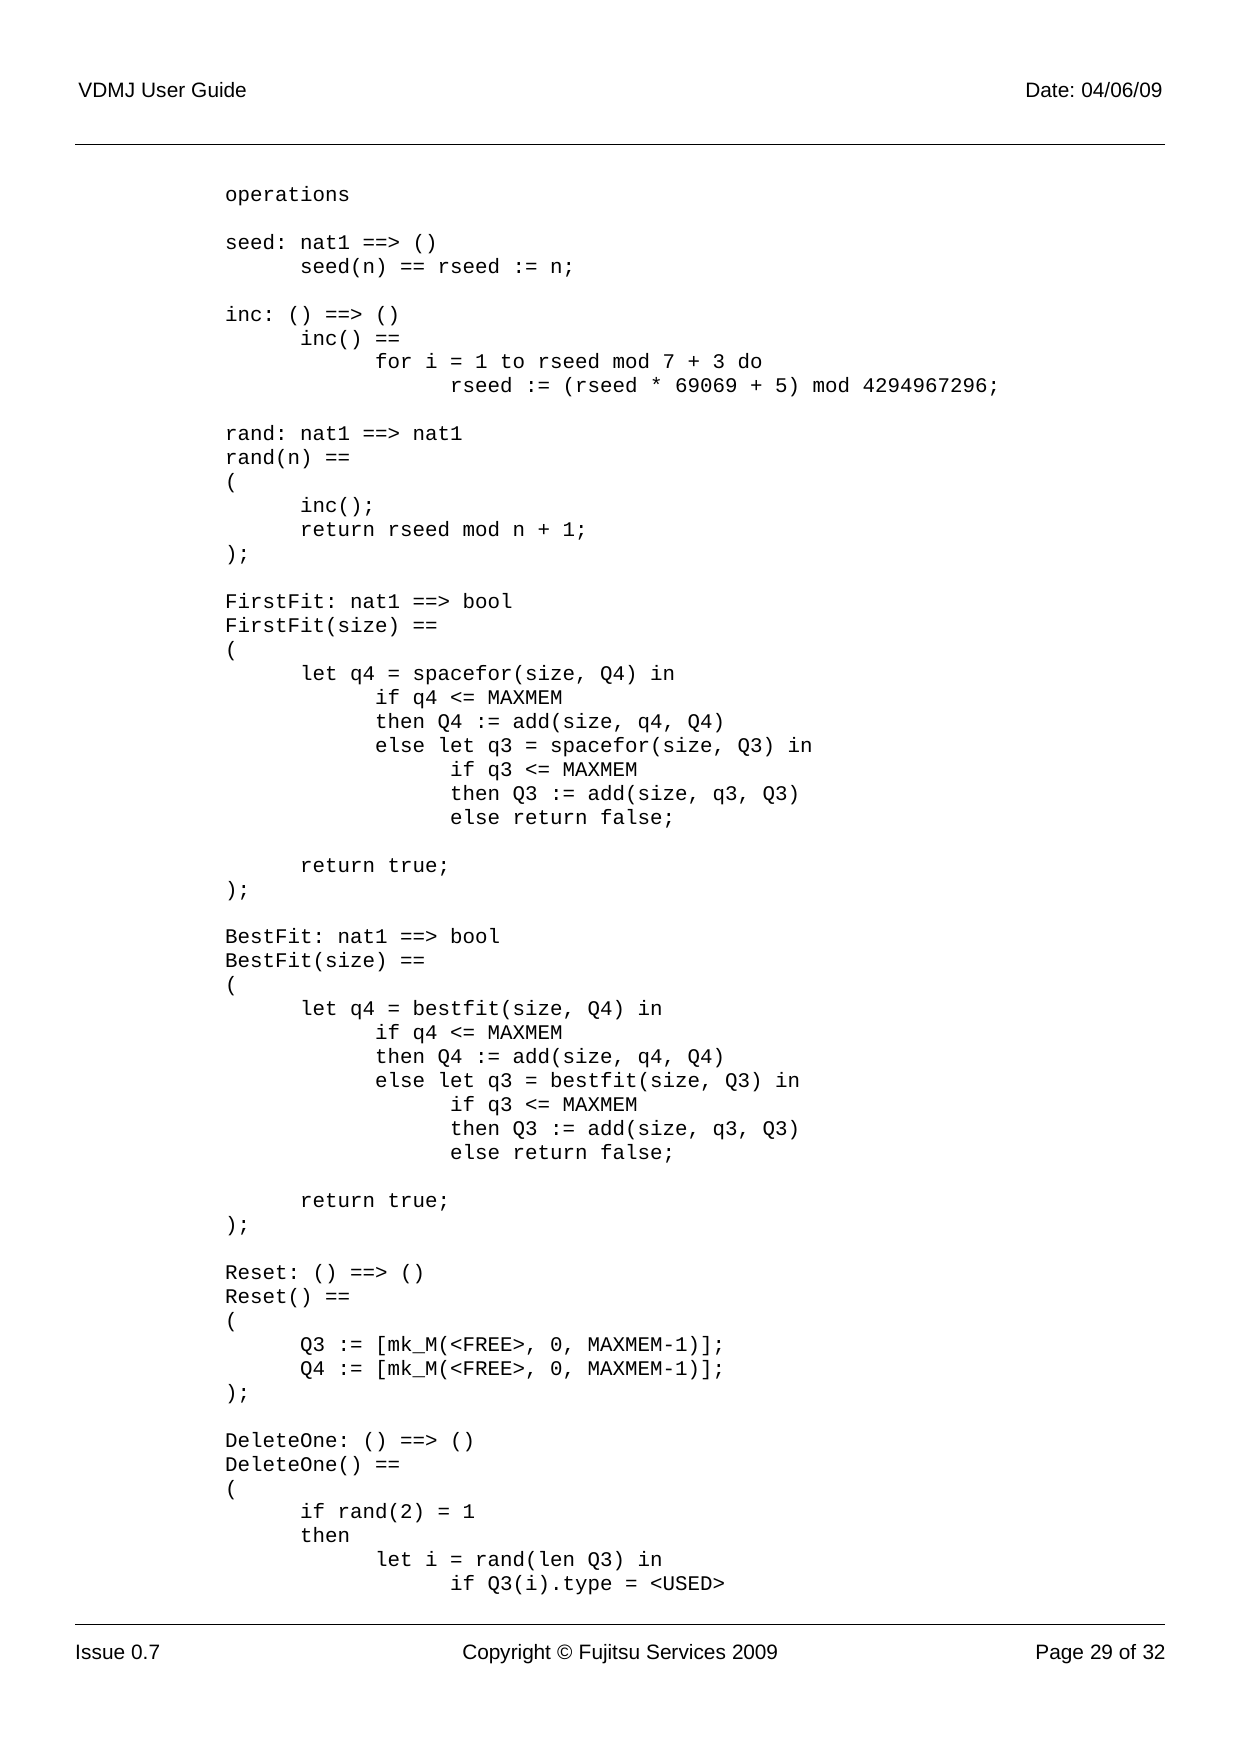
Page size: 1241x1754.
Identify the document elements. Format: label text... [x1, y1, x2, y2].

text ); [225, 543, 1165, 567]
text let q4 = spacefor(size, Q4) in [225, 663, 1165, 687]
text else return false; [225, 1142, 1165, 1166]
text ); [225, 1214, 1165, 1238]
text ( [225, 1477, 1165, 1501]
text Reset: () ==> () [225, 1262, 1165, 1286]
text ( [225, 639, 1165, 663]
text let q4 = bestfit(size, Q4) in [225, 998, 1165, 1022]
text inc: () ==> () [225, 303, 1165, 327]
text then Q4 := add(size, q4, Q4) [225, 1046, 1165, 1070]
text rand(n) == [225, 447, 1165, 471]
text then [225, 1525, 1165, 1549]
text FirstFit(size) == [225, 615, 1165, 639]
text ( [225, 471, 1165, 495]
text BestFit(size) == [225, 950, 1165, 974]
text if q3 <= MAXMEM [225, 759, 1165, 783]
text inc() == [225, 327, 1165, 351]
text Q3 := [mk_M(<FREE>, 0, MAXMEM-1)]; [225, 1334, 1165, 1358]
text BestFit: nat1 ==> bool [225, 926, 1165, 950]
text if Q3(i).type = <USED> [225, 1573, 1165, 1597]
text DeleteOne() == [225, 1453, 1165, 1477]
text rand: nat1 ==> nat1 [225, 423, 1165, 447]
text for i = 1 to rseed mod 7 + 3 do [225, 351, 1165, 375]
text return true; [225, 1190, 1165, 1214]
text ( [225, 974, 1165, 998]
text then Q4 := add(size, q4, Q4) [225, 711, 1165, 735]
text if q4 <= MAXMEM [225, 1022, 1165, 1046]
text return rseed mod n + 1; [225, 519, 1165, 543]
text Q4 := [mk_M(<FREE>, 0, MAXMEM-1)]; [225, 1358, 1165, 1382]
text let i = rand(len Q3) in [225, 1549, 1165, 1573]
text operations [225, 184, 1165, 208]
text return true; [225, 854, 1165, 878]
text seed: nat1 ==> () [225, 232, 1165, 256]
text else let q3 = spacefor(size, Q3) in [225, 735, 1165, 759]
text then Q3 := add(size, q3, Q3) [225, 783, 1165, 807]
text if rand(2) = 1 [225, 1501, 1165, 1525]
text else return false; [225, 807, 1165, 831]
text rseed := (rseed * 69069 + 5) mod 4294967296; [225, 375, 1165, 399]
text ( [225, 1310, 1165, 1334]
text ); [225, 1382, 1165, 1406]
text FirstFit: nat1 ==> bool [225, 591, 1165, 615]
text inc(); [225, 495, 1165, 519]
text seed(n) == rseed := n; [225, 256, 1165, 279]
text if q4 <= MAXMEM [225, 687, 1165, 711]
text Reset() == [225, 1286, 1165, 1310]
text else let q3 = bestfit(size, Q3) in [225, 1070, 1165, 1094]
text if q3 <= MAXMEM [225, 1094, 1165, 1118]
text DeleteOne: () ==> () [225, 1429, 1165, 1453]
text ); [225, 878, 1165, 902]
text then Q3 := add(size, q3, Q3) [225, 1118, 1165, 1142]
